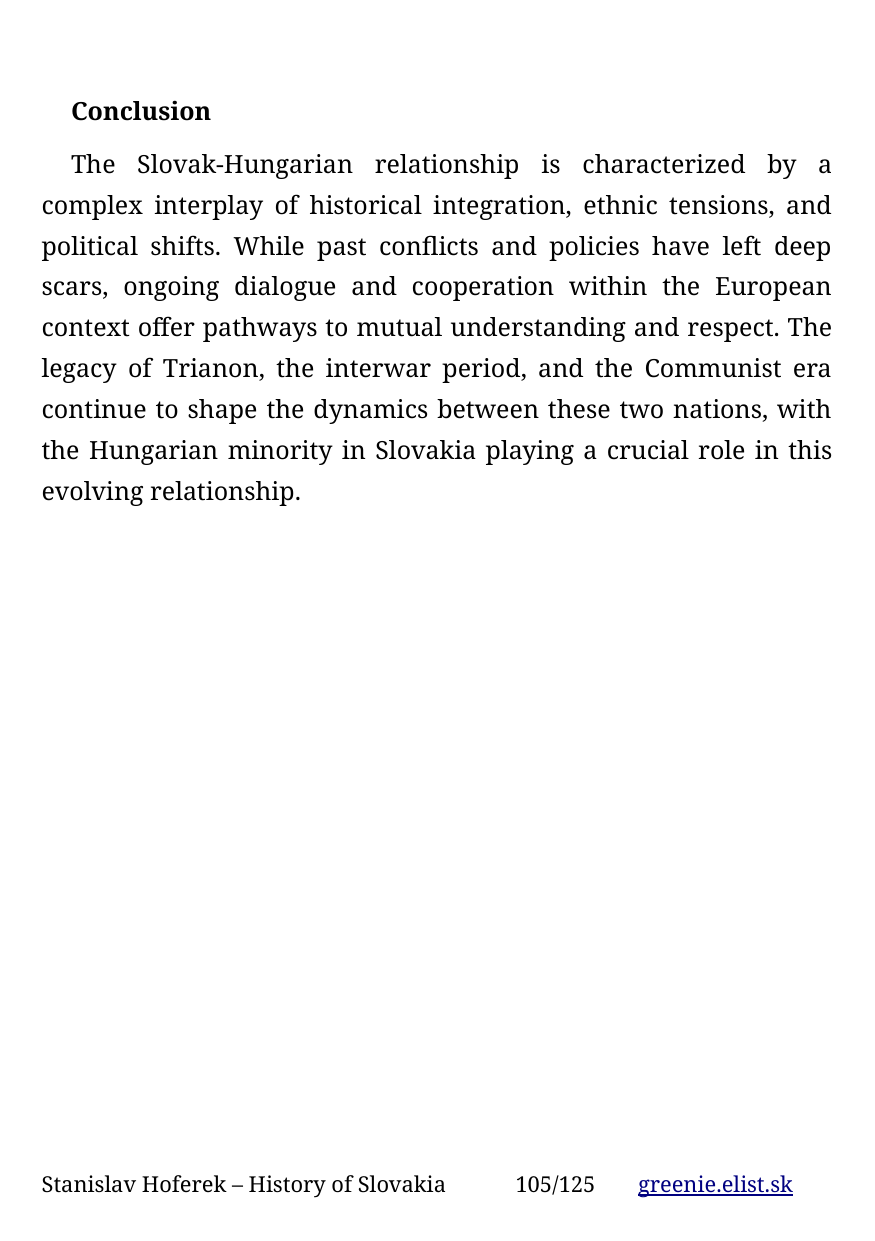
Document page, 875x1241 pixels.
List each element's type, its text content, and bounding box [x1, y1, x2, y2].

text The Slovak-Hungarian relationship is characterized by a complex interplay of historical integration, ethnic tensions, and political shifts. While past conflicts and policies have left deep scars, ongoing dialogue and cooperation within the European context offer pathways to mutual understanding and respect. The legacy of Trianon, the interwar period, and the Communist era continue to shape the dynamics between these two nations, with the Hungarian minority in Slovakia playing a crucial role in this evolving relationship. [41, 147, 833, 507]
text Conclusion [41, 94, 833, 128]
